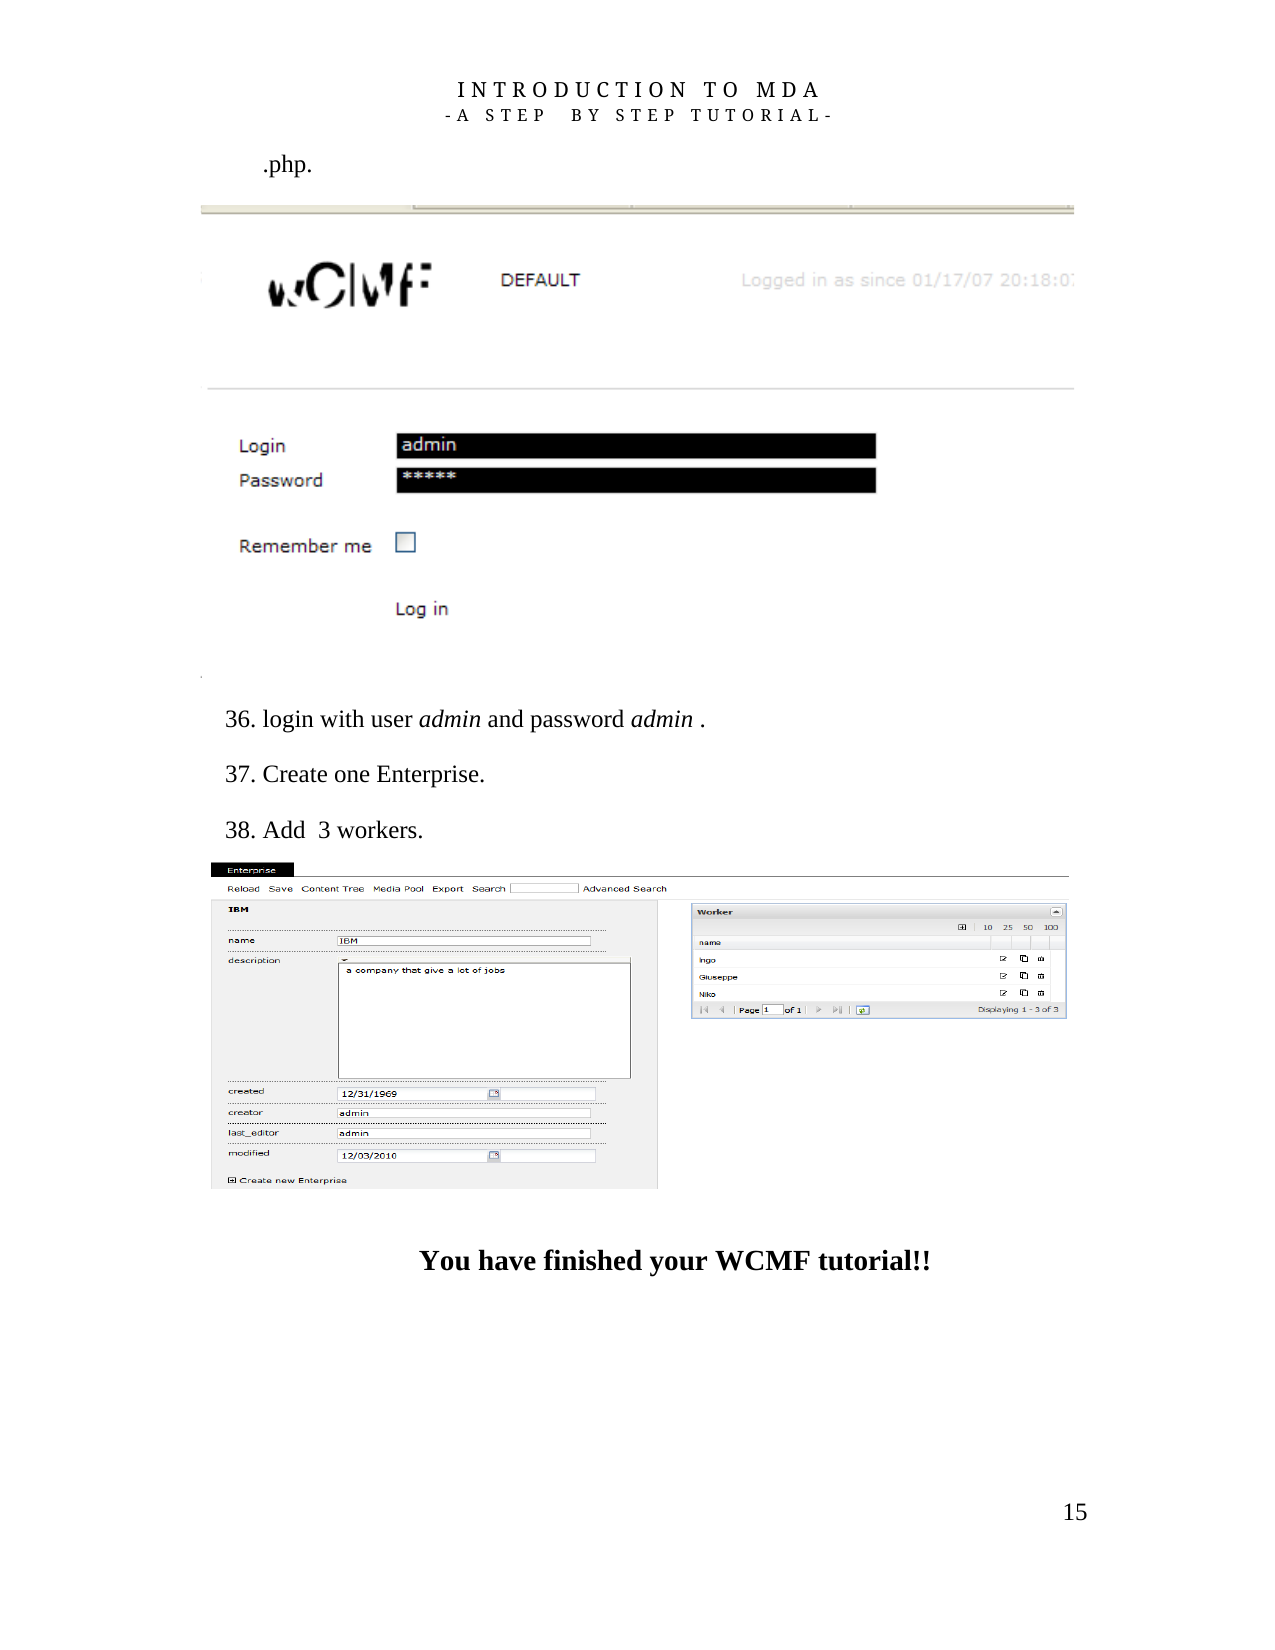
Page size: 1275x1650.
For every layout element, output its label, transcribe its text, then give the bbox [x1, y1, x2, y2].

picture [206, 861, 1069, 1189]
list Create one Enterprise. [225, 760, 1087, 816]
list login with user admin and password admin . [225, 705, 1087, 760]
list .php. [225, 150, 1087, 205]
picture [200, 205, 1075, 678]
list Add 3 workers. [225, 816, 1087, 843]
list You have finished your WCMF tutorial!! [225, 1244, 1087, 1276]
